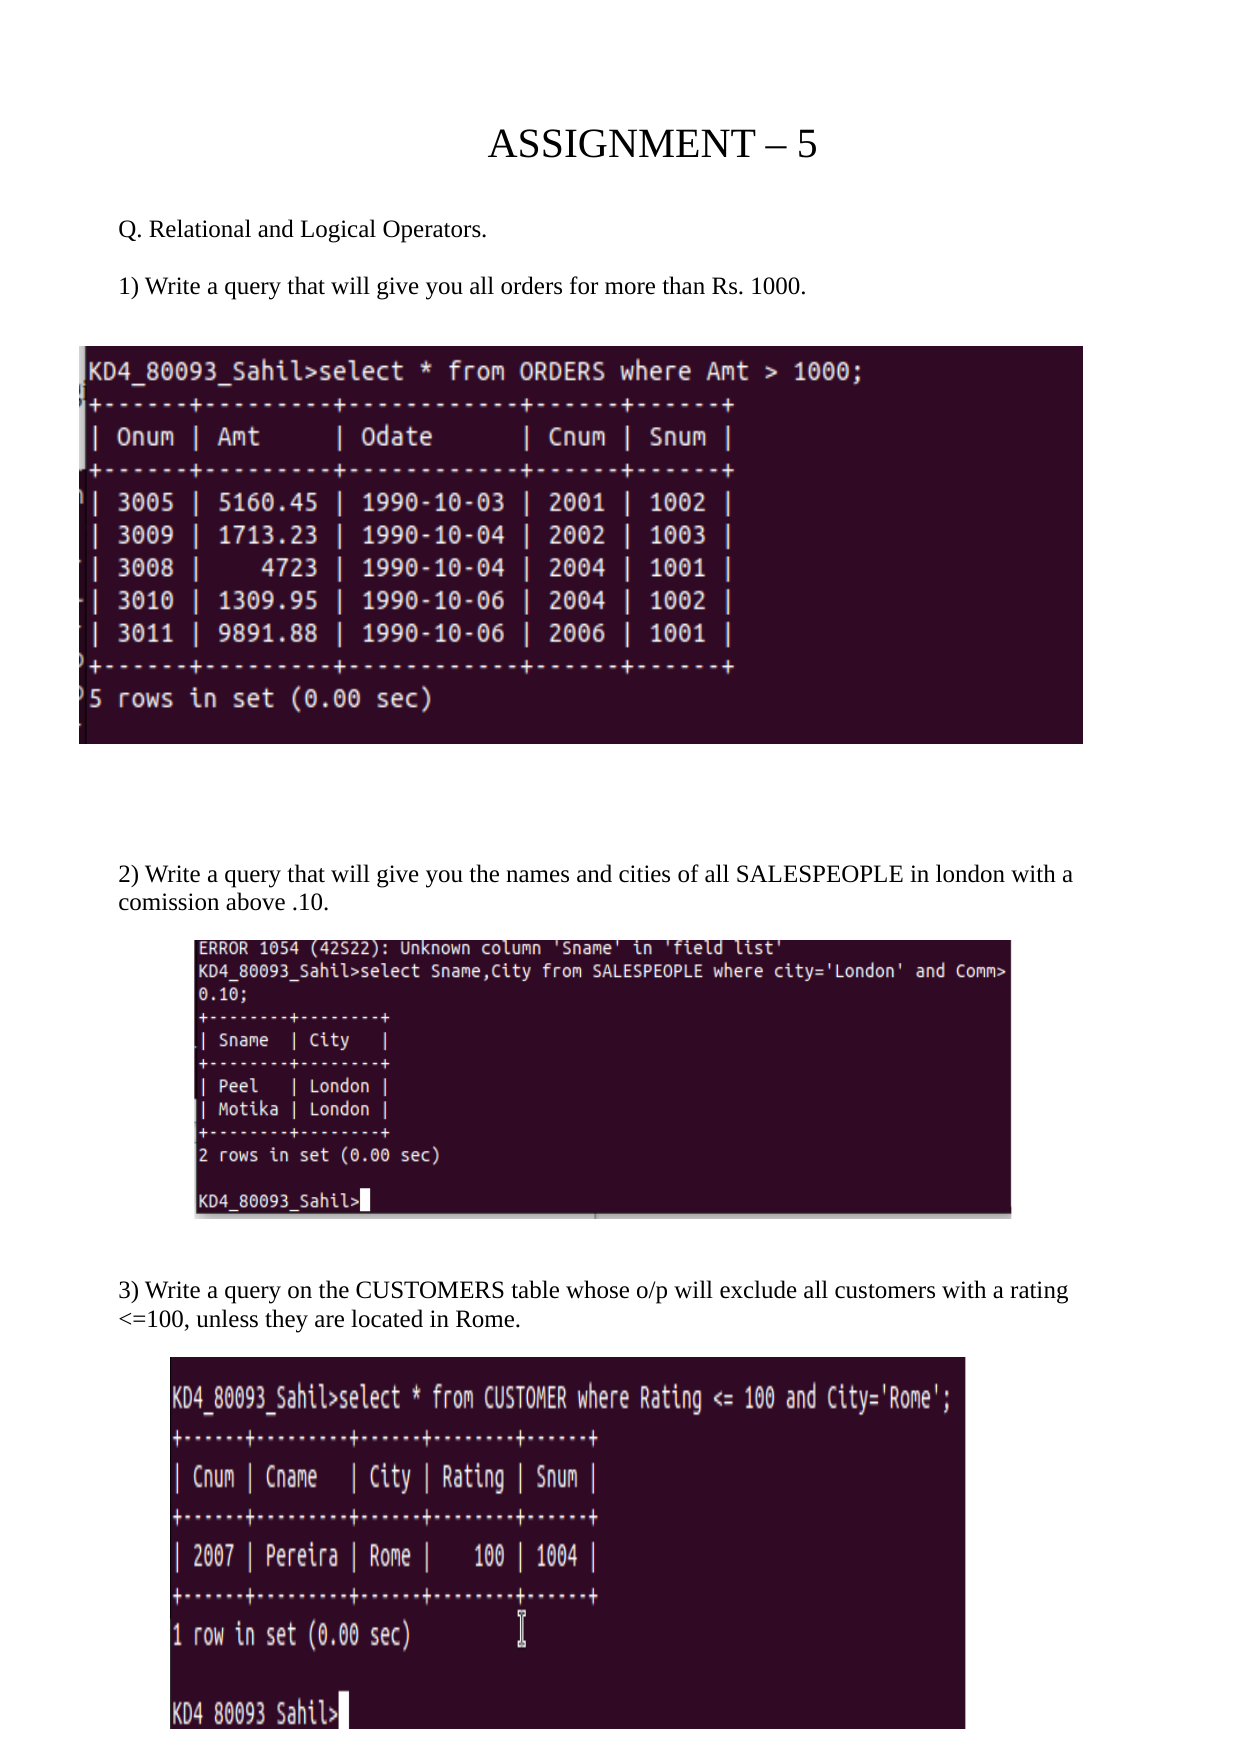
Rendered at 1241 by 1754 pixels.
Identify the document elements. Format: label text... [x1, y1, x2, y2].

text 1) Write a query that will give you all orders for more than Rs. 1000. [118, 271, 1122, 300]
picture [79, 346, 1083, 744]
text ASSIGNMENT – 5 [118, 118, 1122, 166]
text Q. Relational and Logical Operators. [118, 214, 1122, 243]
text 3) Write a query on the CUSTOMERS table whose o/p will exclude all customers with a rating <=100, unless they are located in Rome. [118, 1276, 1122, 1333]
text 2) Write a query that will give you the names and cities of all SALESPEOPLE in london with a comission above .10. [118, 859, 1122, 916]
picture [194, 940, 1012, 1219]
picture [170, 1357, 966, 1729]
